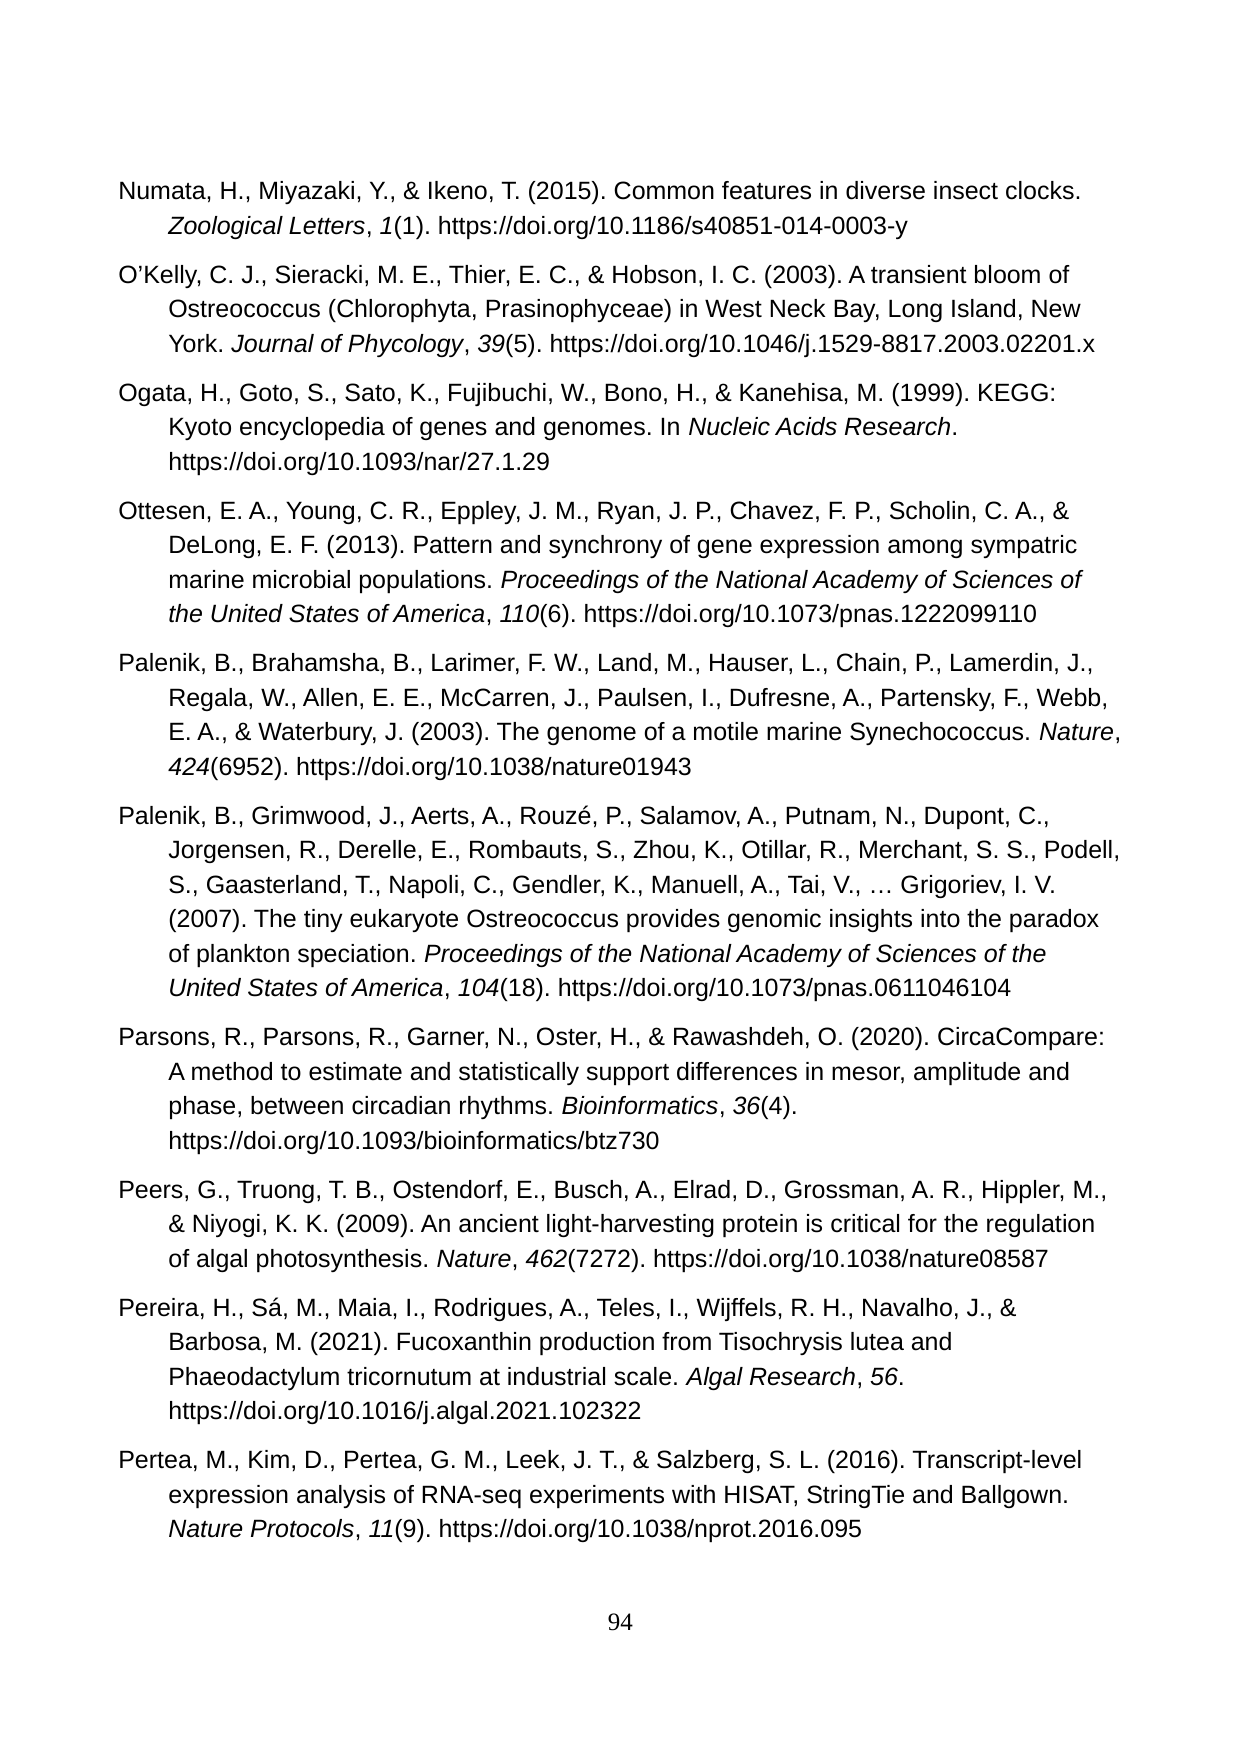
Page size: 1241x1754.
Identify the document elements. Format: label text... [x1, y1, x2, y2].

text Pereira, H., Sá, M., Maia, I., Rodrigues, A., Teles, I., Wijffels, R. H., Navalho, J., & Barbosa, M. (2021). Fucoxanthin production from Tisochrysis lutea and Phaeodactylum tricornutum at industrial scale. Algal Research, 56. https://doi.org/10.1016/j.algal.2021.102322 [118, 1293, 1122, 1425]
text O’Kelly, C. J., Sieracki, M. E., Thier, E. C., & Hobson, I. C. (2003). A transient bloom of Ostreococcus (Chlorophyta, Prasinophyceae) in West Neck Bay, Long Island, New York. Journal of Phycology, 39(5). https://doi.org/10.1046/j.1529-8817.2003.02201.x [118, 260, 1122, 358]
text Ogata, H., Goto, S., Sato, K., Fujibuchi, W., Bono, H., & Kanehisa, M. (1999). KEGG: Kyoto encyclopedia of genes and genomes. In Nucleic Acids Research. https://doi.org/10.1093/nar/27.1.29 [118, 378, 1122, 476]
text Ottesen, E. A., Young, C. R., Eppley, J. M., Ryan, J. P., Chavez, F. P., Scholin, C. A., & DeLong, E. F. (2013). Pattern and synchrony of gene expression among sympatric marine microbial populations. Proceedings of the National Academy of Sciences of the United States of America, 110(6). https://doi.org/10.1073/pnas.1222099110 [118, 496, 1122, 628]
text Parsons, R., Parsons, R., Garner, N., Oster, H., & Rawashdeh, O. (2020). CircaCompare: A method to estimate and statistically support differences in mesor, amplitude and phase, between circadian rhythms. Bioinformatics, 36(4). https://doi.org/10.1093/bioinformatics/btz730 [118, 1022, 1122, 1154]
text Pertea, M., Kim, D., Pertea, G. M., Leek, J. T., & Salzberg, S. L. (2016). Transcript-level expression analysis of RNA-seq experiments with HISAT, StringTie and Ballgown. Nature Protocols, 11(9). https://doi.org/10.1038/nprot.2016.095 [118, 1445, 1122, 1543]
text Palenik, B., Brahamsha, B., Larimer, F. W., Land, M., Hauser, L., Chain, P., Lamerdin, J., Regala, W., Allen, E. E., McCarren, J., Paulsen, I., Dufresne, A., Partensky, F., Webb, E. A., & Waterbury, J. (2003). The genome of a motile marine Synechococcus. Nature, 424(6952). https://doi.org/10.1038/nature01943 [118, 648, 1122, 781]
text Numata, H., Miyazaki, Y., & Ikeno, T. (2015). Common features in diverse insect clocks. Zoological Letters, 1(1). https://doi.org/10.1186/s40851-014-0003-y [118, 176, 1122, 239]
text Peers, G., Truong, T. B., Ostendorf, E., Busch, A., Elrad, D., Grossman, A. R., Hippler, M., & Niyogi, K. K. (2009). An ancient light-harvesting protein is critical for the regulation of algal photosynthesis. Nature, 462(7272). https://doi.org/10.1038/nature08587 [118, 1175, 1122, 1273]
text Palenik, B., Grimwood, J., Aerts, A., Rouzé, P., Salamov, A., Putnam, N., Dupont, C., Jorgensen, R., Derelle, E., Rombauts, S., Zhou, K., Otillar, R., Merchant, S. S., Podell, S., Gaasterland, T., Napoli, C., Gendler, K., Manuell, A., Tai, V., … Grigoriev, I. V. (2007). The tiny eukaryote Ostreococcus provides genomic insights into the paradox of plankton speciation. Proceedings of the National Academy of Sciences of the United States of America, 104(18). https://doi.org/10.1073/pnas.0611046104 [118, 801, 1122, 1002]
